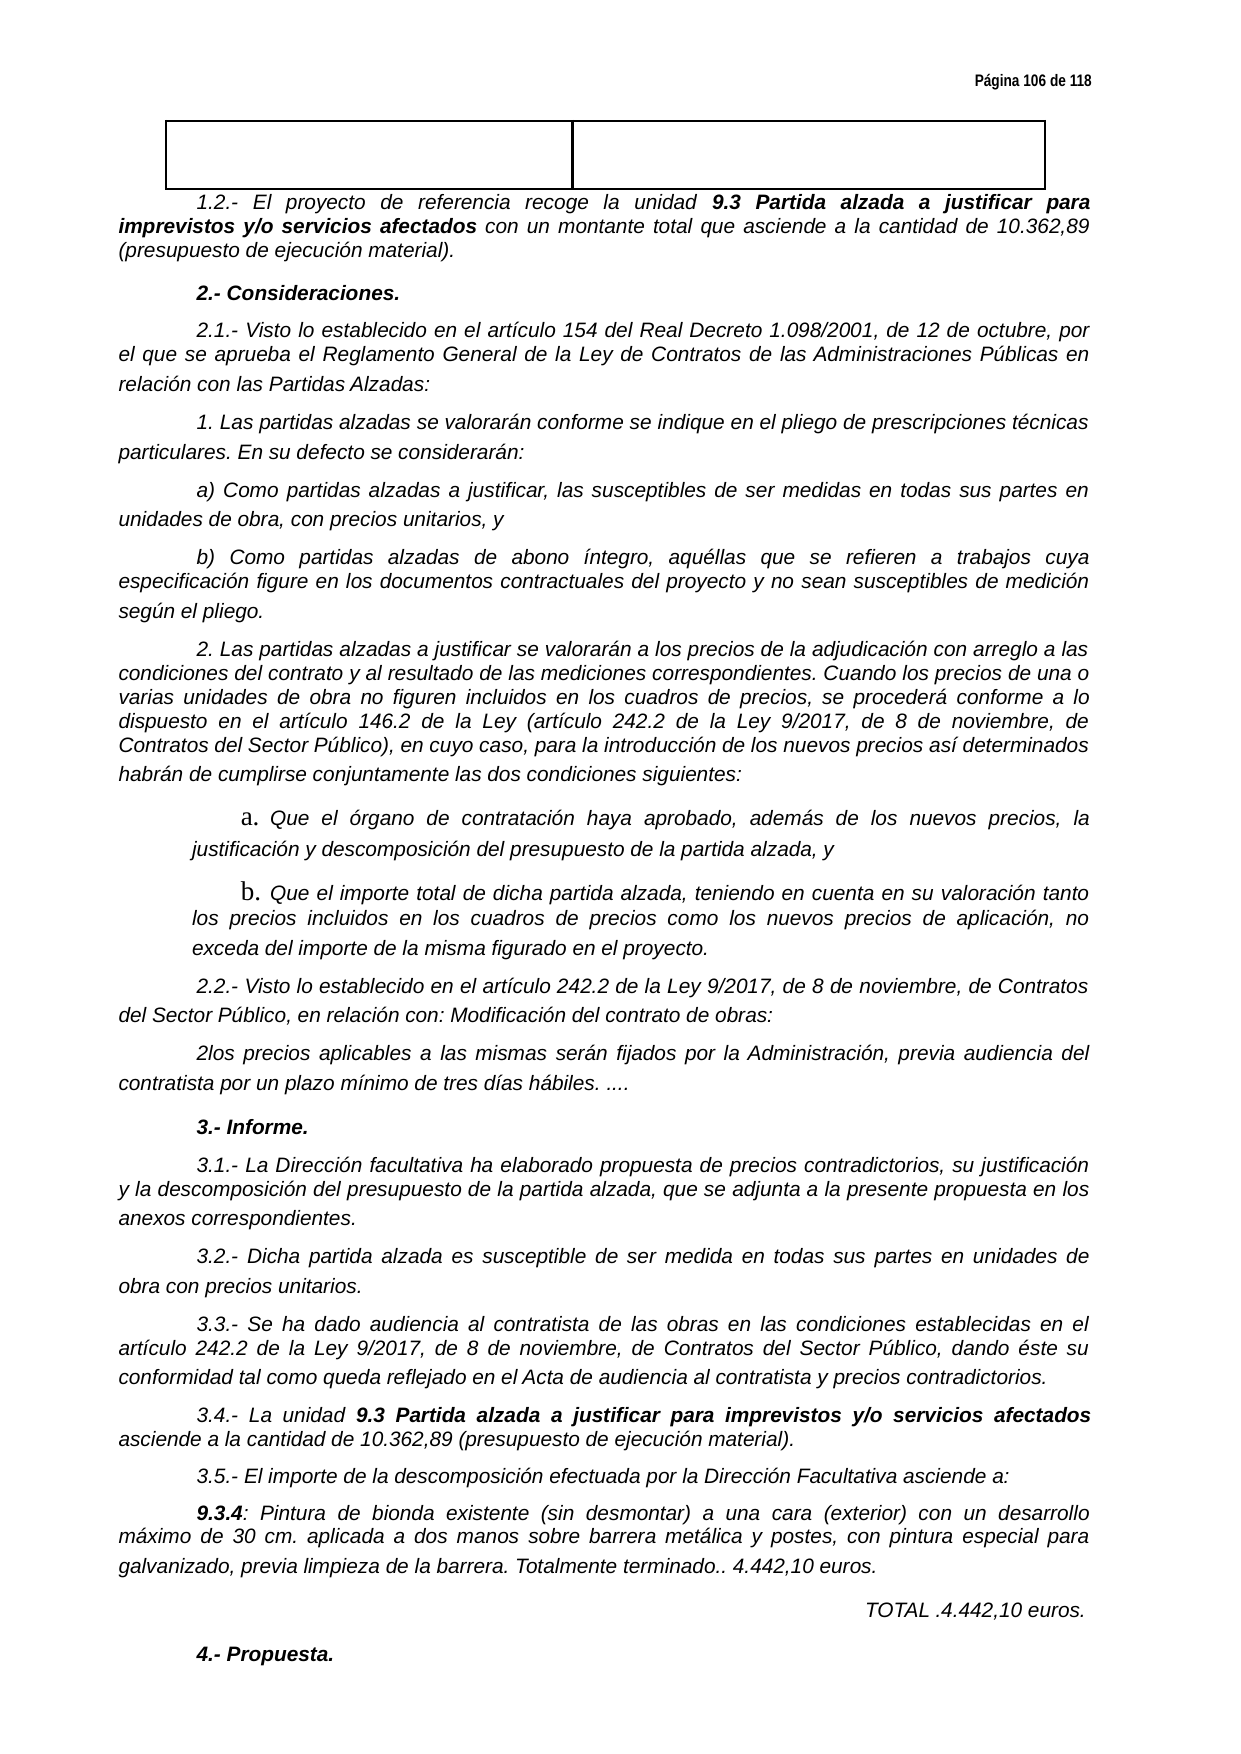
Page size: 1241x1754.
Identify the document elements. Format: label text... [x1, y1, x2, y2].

text 2.1.- Visto lo establecido en el artículo 154 del Real Decreto 1.098/2001, de 12 de octubre, por el que se aprueba el Reglamento General de la Ley de Contratos de las Administraciones Públicas en relación con las Partidas Alzadas: [118, 318, 1092, 397]
text a) Como partidas alzadas a justificar, las susceptibles de ser medidas en todas sus partes en unidades de obra, con precios unitarios, y [118, 477, 1092, 532]
table_cell [167, 122, 571, 188]
text 4.- Propuesta. [118, 1636, 1092, 1667]
text TOTAL .4.442,10 euros. [118, 1592, 1092, 1623]
text b) Como partidas alzadas de abono íntegro, aquéllas que se refieren a trabajos cuya especificación figure en los documentos contractuales del proyecto y no sean susceptibles de medición según el pliego. [118, 545, 1092, 624]
text 3.- Informe. [118, 1109, 1092, 1140]
text 3.2.- Dicha partida alzada es susceptible de ser medida en todas sus partes en unidades de obra con precios unitarios. [118, 1244, 1092, 1299]
text 1. Las partidas alzadas se valorarán conforme se indique en el pliego de prescripciones técnicas particulares. En su defecto se considerarán: [118, 410, 1092, 465]
list Que el órgano de contratación haya aprobado, además de los nuevos precios, la justificación y descomposición del presupuesto de la partida alzada, y [162, 800, 1092, 862]
text 2.2.- Visto lo establecido en el artículo 242.2 de la Ley 9/2017, de 8 de noviembre, de Contratos del Sector Público, en relación con: Modificación del contrato de obras: [118, 973, 1092, 1029]
table_cell [574, 122, 1044, 188]
text 9.3.4: Pintura de bionda existente (sin desmontar) a una cara (exterior) con un desarrollo máximo de 30 cm. aplicada a dos manos sobre barrera metálica y postes, con pintura especial para galvanizado, previa limpieza de la barrera. Totalmente terminado.. 4.442,10 euros. [118, 1500, 1092, 1579]
text 3.5.- El importe de la descomposición efectuada por la Dirección Facultativa asciende a: [118, 1464, 1092, 1488]
text 3.1.- La Dirección facultativa ha elaborado propuesta de precios contradictorios, su justificación y la descomposición del presupuesto de la partida alzada, que se adjunta a la presente propuesta en los anexos correspondientes. [118, 1152, 1092, 1231]
list Que el importe total de dicha partida alzada, teniendo en cuenta en su valoración tanto los precios incluidos en los cuadros de precios como los nuevos precios de aplicación, no exceda del importe de la misma figurado en el proyecto. [162, 875, 1092, 961]
text 3.4.- La unidad 9.3 Partida alzada a justificar para imprevistos y/o servicios afectados asciende a la cantidad de 10.362,89 (presupuesto de ejecución material). [118, 1403, 1092, 1451]
text 2. Las partidas alzadas a justificar se valorarán a los precios de la adjudicación con arreglo a las condiciones del contrato y al resultado de las mediciones correspondientes. Cuando los precios de una o varias unidades de obra no figuren incluidos en los cuadros de precios, se procederá conforme a lo dispuesto en el artículo 146.2 de la Ley (artículo 242.2 de la Ley 9/2017, de 8 de noviembre, de Contratos del Sector Público), en cuyo caso, para la introducción de los nuevos precios así determinados habrán de cumplirse conjuntamente las dos condiciones siguientes: [118, 637, 1092, 787]
text 2.- Consideraciones. [118, 274, 1092, 306]
text 2los precios aplicables a las mismas serán fijados por la Administración, previa audiencia del contratista por un plazo mínimo de tres días hábiles. .... [118, 1041, 1092, 1096]
text 3.3.- Se ha dado audiencia al contratista de las obras en las condiciones establecidas en el artículo 242.2 de la Ley 9/2017, de 8 de noviembre, de Contratos del Sector Público, dando éste su conformidad tal como queda reflejado en el Acta de audiencia al contratista y precios contradictorios. [118, 1312, 1092, 1391]
text 1.2.- El proyecto de referencia recoge la unidad 9.3 Partida alzada a justificar para imprevistos y/o servicios afectados con un montante total que asciende a la cantidad de 10.362,89 (presupuesto de ejecución material). [118, 190, 1092, 262]
